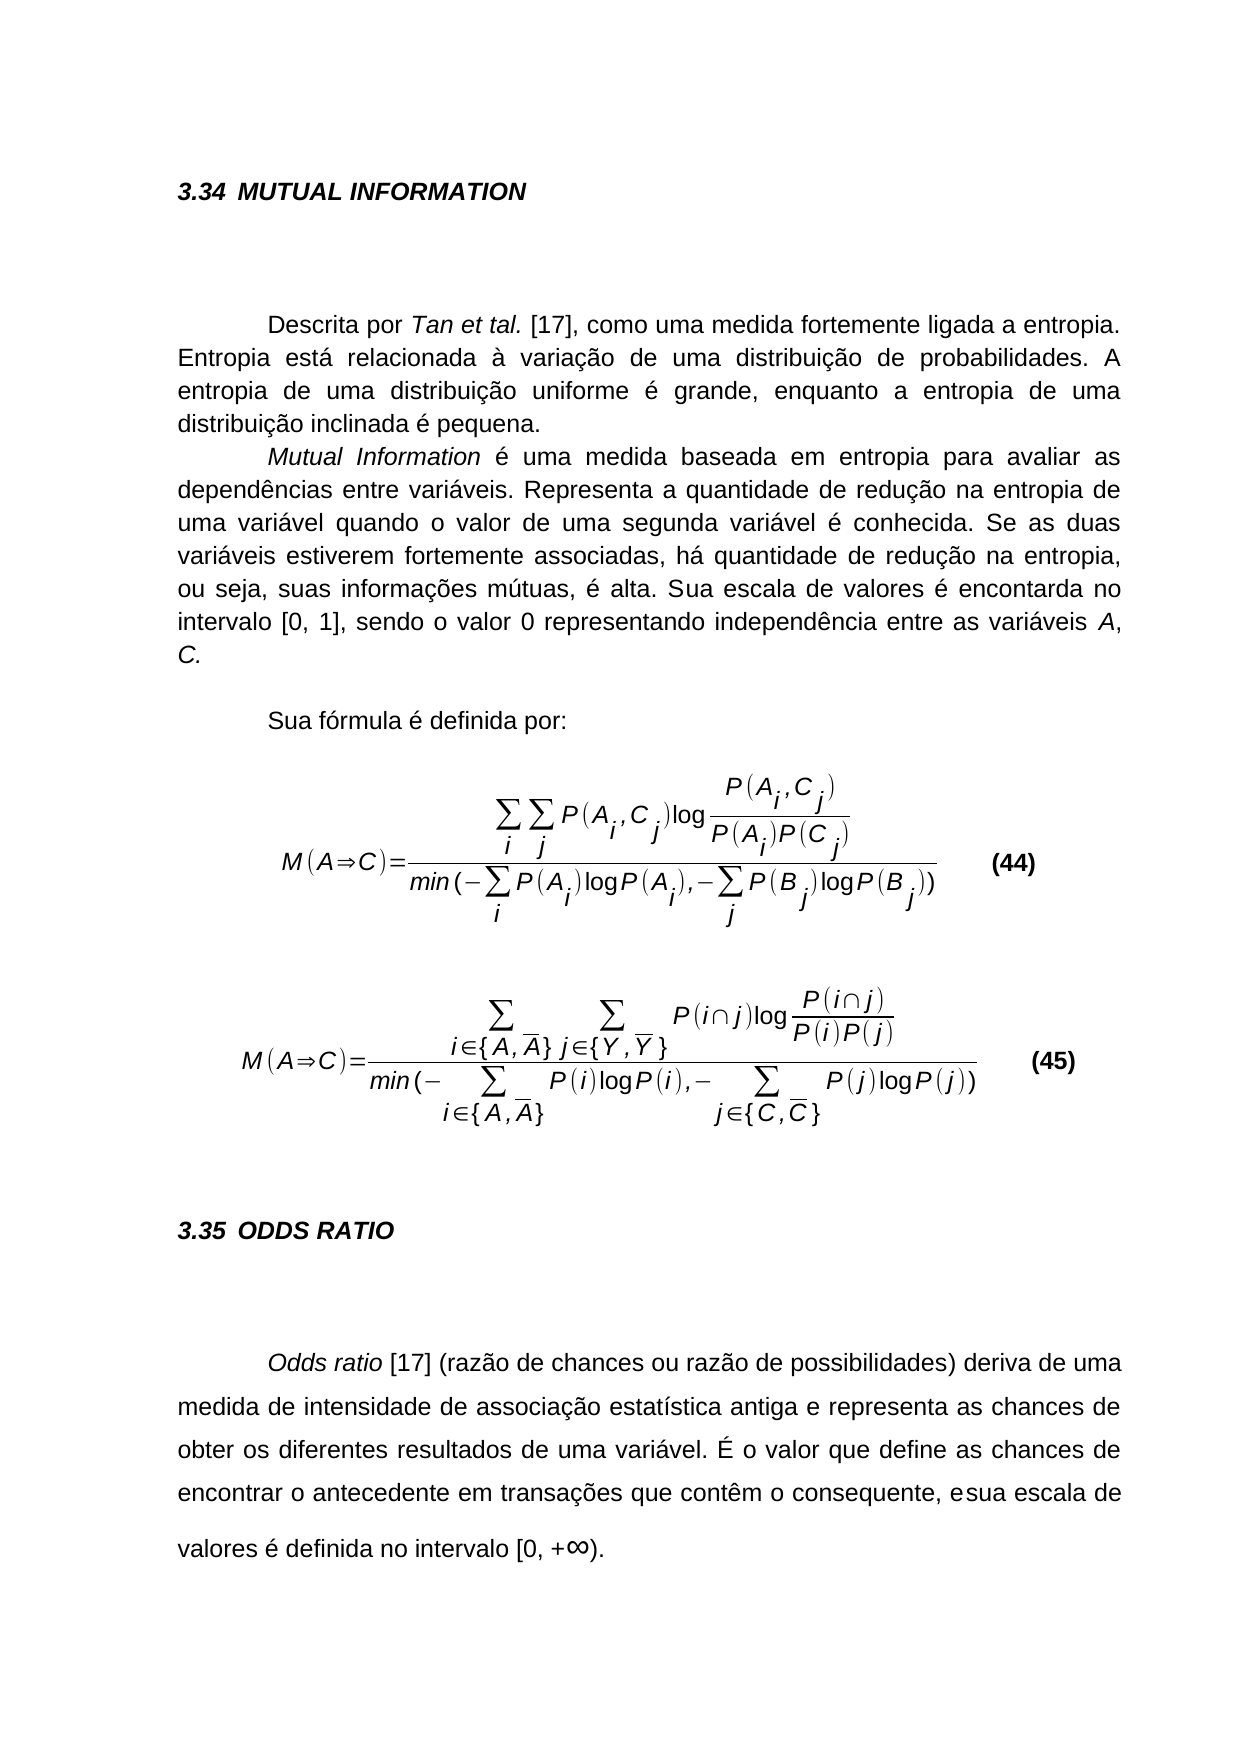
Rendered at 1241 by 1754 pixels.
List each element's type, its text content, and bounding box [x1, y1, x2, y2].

text Mutual Information é uma medida baseada em entropia para avaliar as dependências entre variáveis. Representa a quantidade de redução na entropia de uma variável quando o valor de uma segunda variável é conhecida. Se as duas variáveis estiverem fortemente associadas, há quantidade de redução na entropia, ou seja, suas informações mútuas, é alta. Sua escala de valores é encontarda no intervalo [0, 1], sendo o valor 0 representando independência entre as variáveis A, C. [177, 442, 1122, 669]
subtitle MUTUAL INFORMATION [177, 177, 1122, 206]
text Descrita por Tan et tal. [17], como uma medida fortemente ligada a entropia. Entropia está relacionada à variação de uma distribuição de probabilidades. A entropia de uma distribuição uniforme é grande, enquanto a entropia de uma distribuição inclinada é pequena. [177, 310, 1122, 437]
text (45) [177, 985, 1122, 1127]
text Odds ratio [17] (razão de chances ou razão de possibilidades) deriva de uma medida de intensidade de associação estatística antiga e representa as chances de obter os diferentes resultados de uma variável. É o valor que define as chances de encontrar o antecedente em transações que contêm o consequente, esua escala de valores é definida no intervalo [0, +∞). [177, 1348, 1122, 1564]
subtitle ODDS RATIO [177, 1216, 1122, 1245]
text Sua fórmula é definida por: [177, 706, 1122, 735]
text (44) [177, 772, 1122, 928]
